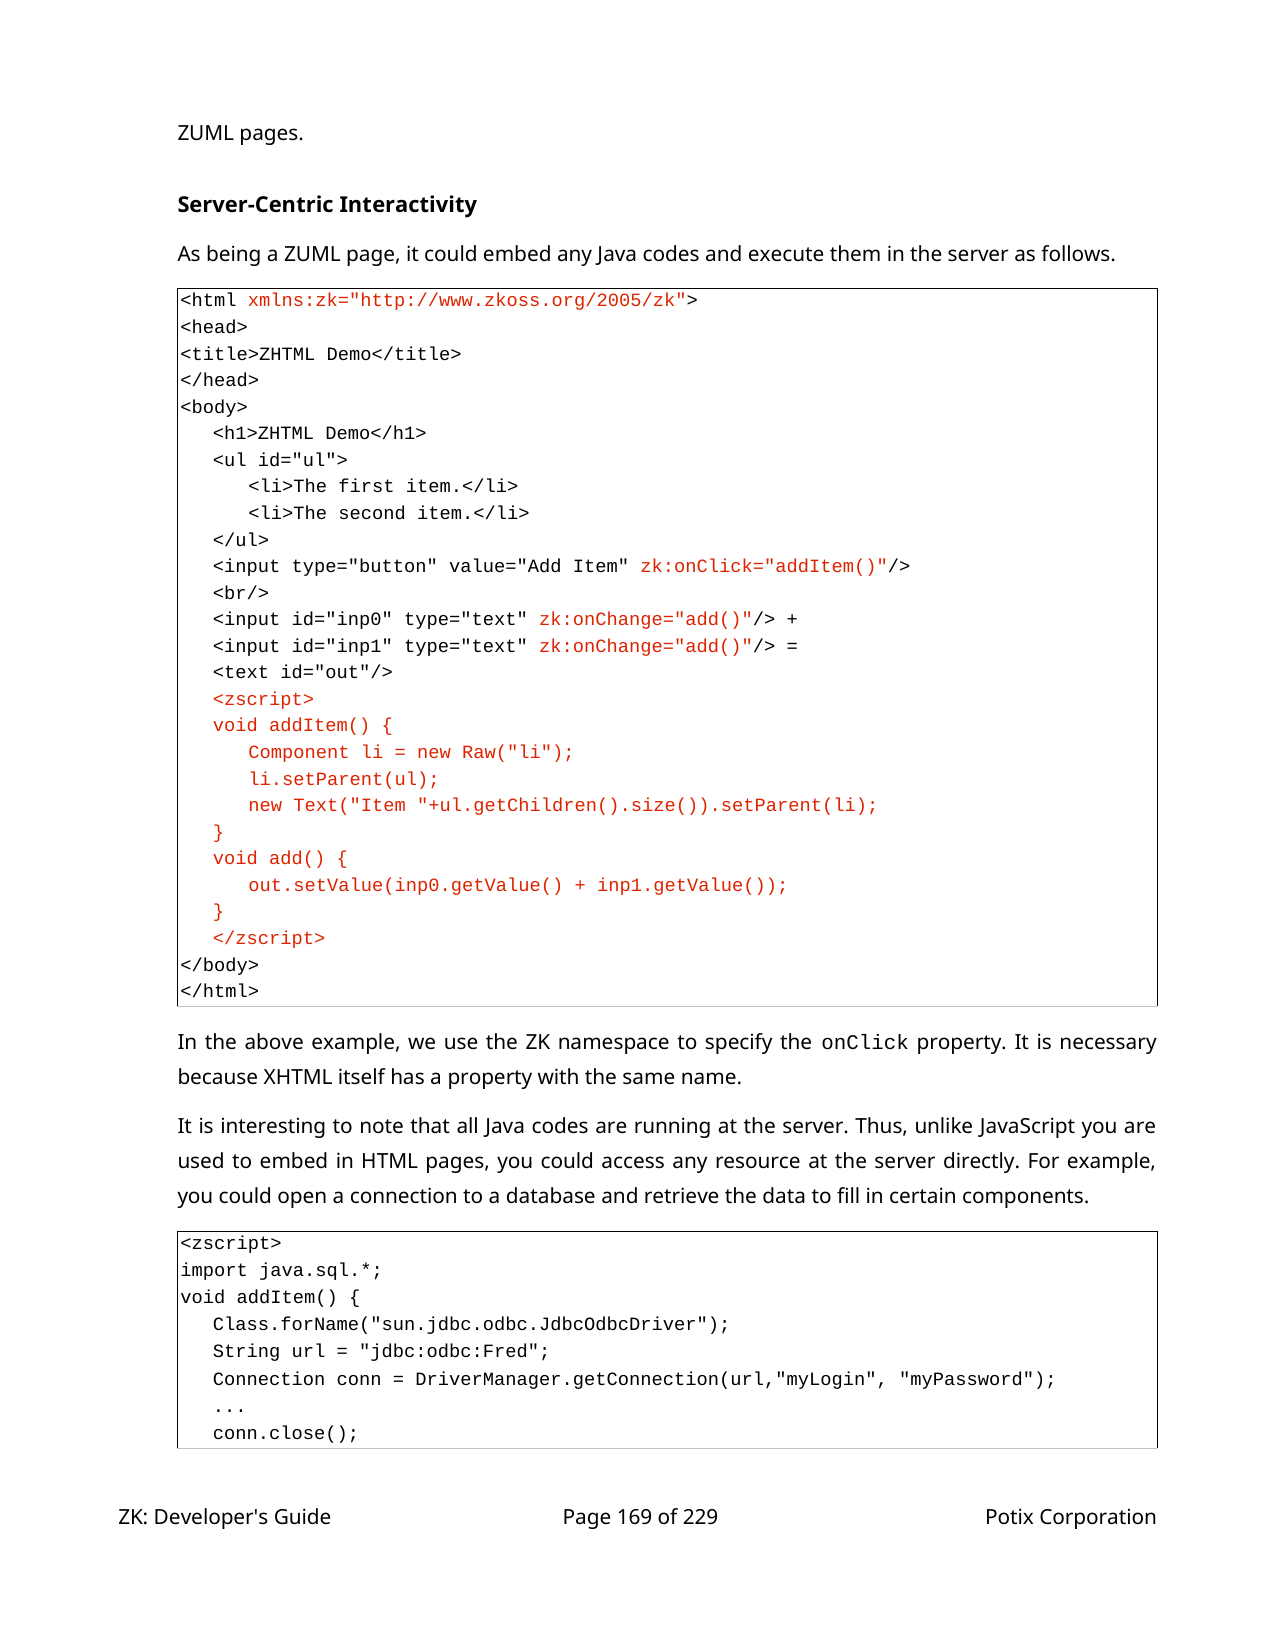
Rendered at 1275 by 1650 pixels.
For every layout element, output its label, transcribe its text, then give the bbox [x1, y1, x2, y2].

text Connection conn = DriverManager.getConnection(url,"myLogin", "myPassword"); [178, 1366, 1157, 1391]
text String url = "jdbc:odbc:Fred"; [178, 1339, 1157, 1363]
text <zscript> [178, 1232, 1157, 1255]
text In the above example, we use the ZK namespace to specify the onClick property. It is necessary because XHTML itself has a property with the same name. [177, 1027, 1157, 1091]
text <html xmlns:zk="http://www.zkoss.org/2005/zk"> <head> <title>ZHTML Demo</title> </head> <body> <h1>ZHTML Demo</h1> <ul id="ul"> <li>The first item.</li> <li>The second item.</li> </ul> <input type="button" value="Add Item" zk:onClick="addItem()"/> <br/> <input id="inp0" type="text" zk:onChange="add()"/> + <input id="inp1" type="text" zk:onChange="add()"/> = <text id="out"/> <zscript> void addItem() { Component li = new Raw("li"); li.setParent(ul); new Text("Item "+ul.getChildren().size()).setParent(li); } void add() { out.setValue(inp0.getValue() + inp1.getValue()); } </zscript> </body> </html> [178, 289, 1157, 1006]
text void addItem() { [178, 1285, 1157, 1309]
text As being a ZUML page, it could embed any Java codes and execute them in the server as follows. [177, 239, 1157, 268]
text ... [178, 1394, 1157, 1418]
text import java.sql.*; [178, 1258, 1157, 1282]
text conn.close(); [178, 1421, 1157, 1448]
text Class.forName("sun.jdbc.odbc.JdbcOdbcDriver"); [178, 1312, 1157, 1336]
subtitle Server-Centric Interactivity [177, 189, 1157, 219]
text It is interesting to note that all Java codes are running at the server. Thus, unlike JavaScript you are used to embed in HTML pages, you could access any resource at the server directly. For example, you could open a connection to a database and retrieve the data to fill in certain components. [177, 1111, 1157, 1210]
text ZUML pages. [177, 118, 1157, 146]
